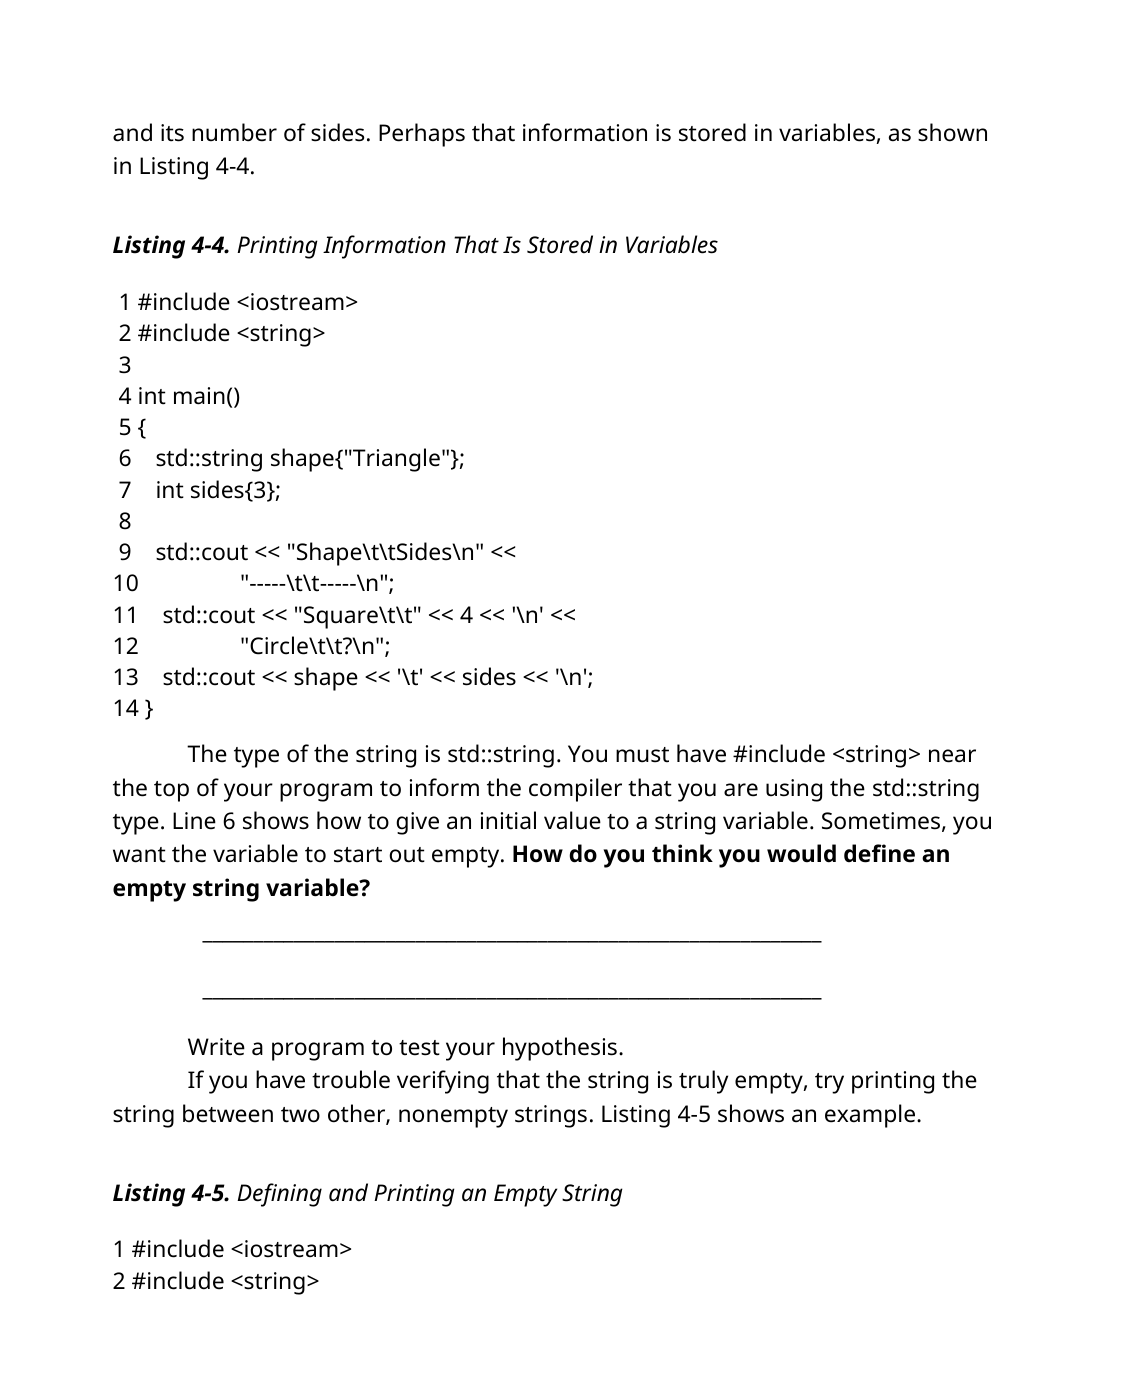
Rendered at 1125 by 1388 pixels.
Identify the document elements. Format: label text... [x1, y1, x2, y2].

text 5 { [112, 411, 1012, 442]
text Listing 4-5. Defining and Printing an Empty String [112, 1177, 1012, 1208]
text 14 } [112, 692, 1012, 723]
text 4 int main() [112, 380, 1012, 411]
text 6 std::string shape{"Triangle"}; [112, 442, 1012, 473]
text Listing 4-4. Printing Information That Is Stored in Variables [112, 229, 1012, 261]
text Write a program to test your hypothesis. [112, 1029, 1012, 1062]
text 11 std::cout << "Square\t\t" << 4 << '\n' << [112, 598, 1012, 630]
text 2 #include <string> [112, 1265, 1012, 1296]
text The type of the string is std::string. You must have #include <string> near the top of your program to inform the compiler that you are using the std::string type. Line 6 shows how to give an initial value to a string variable. Sometimes, you want the variable to start out empty. How do you think you would define an empty string variable? [112, 736, 1012, 903]
text 3 [112, 348, 1012, 380]
text 13 std::cout << shape << '\t' << sides << '\n'; [112, 661, 1012, 692]
text 9 std::cout << "Shape\t\tSides\n" << [112, 536, 1012, 567]
list _____________________________________________________________ [202, 972, 1012, 1003]
text If you have trouble verifying that the string is truly empty, try printing the string between two other, nonempty strings. Listing 4-5 shows an example. [112, 1062, 1012, 1129]
list _____________________________________________________________ [202, 915, 1012, 946]
text 12 "Circle\t\t?\n"; [112, 630, 1012, 661]
text 1 #include <iostream> [112, 286, 1012, 317]
text 10 "-----\t\t-----\n"; [112, 567, 1012, 598]
text 7 int sides{3}; [112, 473, 1012, 505]
text 2 #include <string> [112, 317, 1012, 348]
text and its number of sides. Perhaps that information is stored in variables, as shown in Listing 4-4. [112, 115, 1012, 181]
text 1 #include <iostream> [112, 1233, 1012, 1265]
text 8 [112, 505, 1012, 536]
